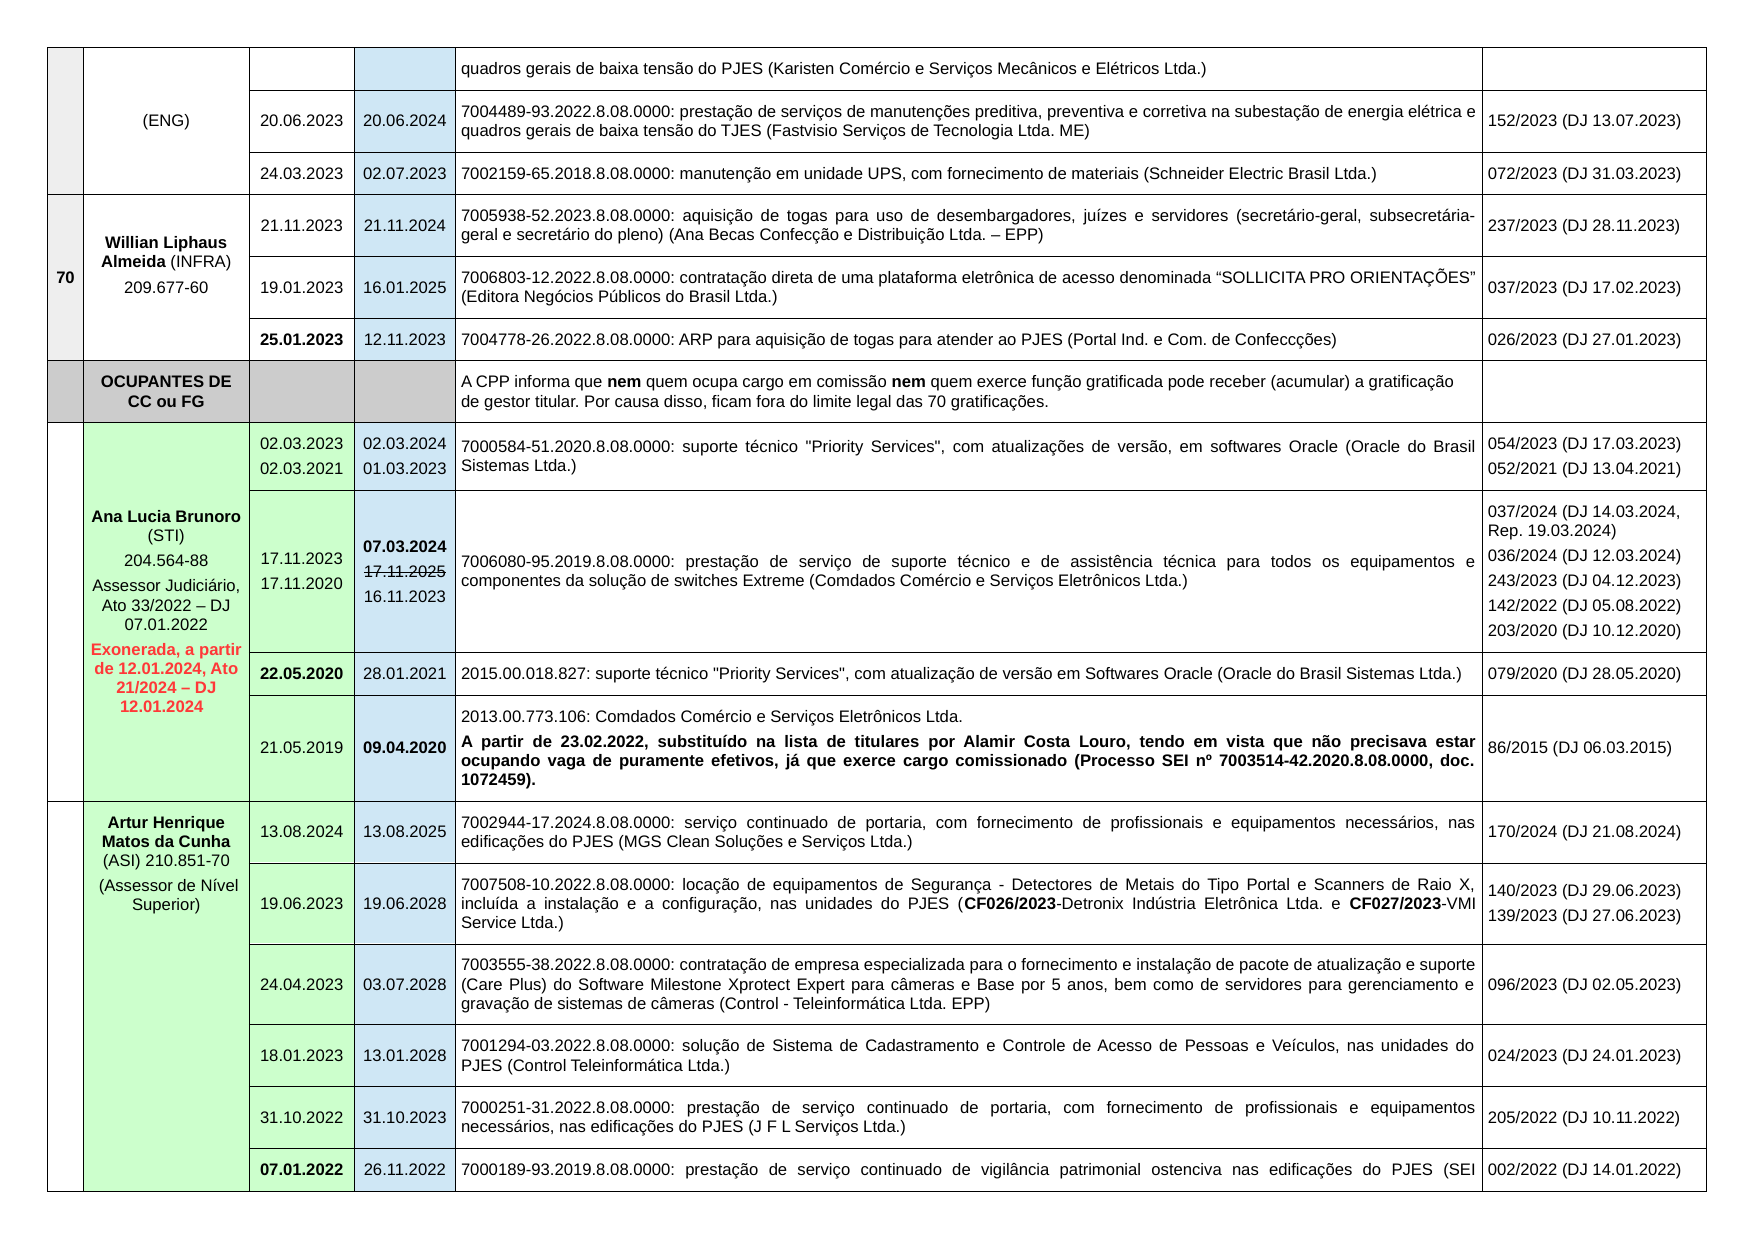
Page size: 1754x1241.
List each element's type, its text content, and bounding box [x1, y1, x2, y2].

table_cell Artur Henrique Matos da Cunha (ASI) 210.851-70 (Assessor de Nível Superior) [84, 802, 249, 1191]
table_cell 20.06.2023 [250, 91, 354, 152]
table_cell 054/2023 (DJ 17.03.2023) 052/2021 (DJ 13.04.2021) [1483, 423, 1706, 490]
table_cell 25.01.2023 [250, 319, 354, 360]
table_cell 2013.00.773.106: Comdados Comércio e Serviços Eletrônicos Ltda. A partir de 23.02.2022, substituído na lista de titulares por Alamir Costa Louro, tendo em vista que não precisava estar ocupando vaga de puramente efetivos, já que exerce cargo comissionado (Processo SEI nº 7003514-42.2020.8.08.0000, doc. 1072459). [456, 696, 1482, 801]
table_cell 2015.00.018.827: suporte técnico "Priority Services", com atualização de versão em Softwares Oracle (Oracle do Brasil Sistemas Ltda.) [456, 653, 1482, 695]
table_cell 7000584-51.2020.8.08.0000: suporte técnico "Priority Services", com atualizações de versão, em softwares Oracle (Oracle do Brasil Sistemas Ltda.) [456, 423, 1482, 490]
table_cell 31.10.2022 [250, 1087, 354, 1148]
table_cell 205/2022 (DJ 10.11.2022) [1483, 1087, 1706, 1148]
table_cell Willian Liphaus Almeida (INFRA) 209.677-60 [84, 195, 249, 360]
table_cell 7005938-52.2023.8.08.0000: aquisição de togas para uso de desembargadores, juízes e servidores (secretário-geral, subsecretária-geral e secretário do pleno) (Ana Becas Confecção e Distribuição Ltda. – EPP) [456, 195, 1482, 256]
table_cell [48, 802, 83, 1191]
table_cell [48, 361, 83, 422]
table_cell 07.03.2024 17.11.2025 16.11.2023 [355, 491, 455, 652]
table_cell (ENG) [84, 48, 249, 194]
table_cell 13.08.2024 [250, 802, 354, 862]
table_cell 19.01.2023 [250, 257, 354, 318]
table_cell 096/2023 (DJ 02.05.2023) [1483, 945, 1706, 1024]
table_cell 026/2023 (DJ 27.01.2023) [1483, 319, 1706, 360]
table_cell Ana Lucia Brunoro (STI) 204.564-88 Assessor Judiciário, Ato 33/2022 – DJ 07.01.2022 Exonerada, a partir de 12.01.2024, Ato 21/2024 – DJ 12.01.2024 [84, 423, 249, 801]
table_cell [250, 48, 354, 90]
table_cell 7001294-03.2022.8.08.0000: solução de Sistema de Cadastramento e Controle de Acesso de Pessoas e Veículos, nas unidades do PJES (Control Teleinformática Ltda.) [456, 1025, 1482, 1086]
table_cell 22.05.2020 [250, 653, 354, 695]
table_cell 19.06.2023 [250, 864, 354, 943]
table_cell 7002944-17.2024.8.08.0000: serviço continuado de portaria, com fornecimento de profissionais e equipamentos necessários, nas edificações do PJES (MGS Clean Soluções e Serviços Ltda.) [456, 802, 1482, 862]
table_cell quadros gerais de baixa tensão do PJES (Karisten Comércio e Serviços Mecânicos e Elétricos Ltda.) [456, 48, 1482, 90]
table_cell 152/2023 (DJ 13.07.2023) [1483, 91, 1706, 152]
table_cell 024/2023 (DJ 24.01.2023) [1483, 1025, 1706, 1086]
table_cell 7000251-31.2022.8.08.0000: prestação de serviço continuado de portaria, com fornecimento de profissionais e equipamentos necessários, nas edificações do PJES (J F L Serviços Ltda.) [456, 1087, 1482, 1148]
table_cell [250, 361, 354, 422]
table_cell 28.01.2021 [355, 653, 455, 695]
table_cell 16.01.2025 [355, 257, 455, 318]
table_cell 079/2020 (DJ 28.05.2020) [1483, 653, 1706, 695]
table_cell [1483, 361, 1706, 422]
table_cell [48, 48, 83, 194]
table_cell 07.01.2022 [250, 1149, 354, 1191]
table_cell 170/2024 (DJ 21.08.2024) [1483, 802, 1706, 862]
table_cell 02.07.2023 [355, 153, 455, 194]
table_cell 072/2023 (DJ 31.03.2023) [1483, 153, 1706, 194]
table_cell 140/2023 (DJ 29.06.2023) 139/2023 (DJ 27.06.2023) [1483, 864, 1706, 943]
table_cell 7004489-93.2022.8.08.0000: prestação de serviços de manutenções preditiva, preventiva e corretiva na subestação de energia elétrica e quadros gerais de baixa tensão do TJES (Fastvisio Serviços de Tecnologia Ltda. ME) [456, 91, 1482, 152]
table_cell 7003555-38.2022.8.08.0000: contratação de empresa especializada para o fornecimento e instalação de pacote de atualização e suporte (Care Plus) do Software Milestone Xprotect Expert para câmeras e Base por 5 anos, bem como de servidores para gerenciamento e gravação de sistemas de câmeras (Control - Teleinformática Ltda. EPP) [456, 945, 1482, 1024]
table_cell 7006080-95.2019.8.08.0000: prestação de serviço de suporte técnico e de assistência técnica para todos os equipamentos e componentes da solução de switches Extreme (Comdados Comércio e Serviços Eletrônicos Ltda.) [456, 491, 1482, 652]
table_cell 21.05.2019 [250, 696, 354, 801]
table_cell [48, 423, 83, 801]
table_cell 17.11.2023 17.11.2020 [250, 491, 354, 652]
table_cell [1483, 48, 1706, 90]
table_cell 20.06.2024 [355, 91, 455, 152]
table_cell 31.10.2023 [355, 1087, 455, 1148]
table_cell 24.04.2023 [250, 945, 354, 1024]
table_cell 237/2023 (DJ 28.11.2023) [1483, 195, 1706, 256]
table_cell 7002159-65.2018.8.08.0000: manutenção em unidade UPS, com fornecimento de materiais (Schneider Electric Brasil Ltda.) [456, 153, 1482, 194]
table_cell 002/2022 (DJ 14.01.2022) [1483, 1149, 1706, 1191]
table_cell 037/2024 (DJ 14.03.2024, Rep. 19.03.2024) 036/2024 (DJ 12.03.2024) 243/2023 (DJ 04.12.2023) 142/2022 (DJ 05.08.2022) 203/2020 (DJ 10.12.2020) [1483, 491, 1706, 652]
table_cell 21.11.2024 [355, 195, 455, 256]
table_cell 7000189-93.2019.8.08.0000: prestação de serviço continuado de vigilância patrimonial ostenciva nas edificações do PJES (SEI [456, 1149, 1482, 1191]
table_cell 7004778-26.2022.8.08.0000: ARP para aquisição de togas para atender ao PJES (Portal Ind. e Com. de Confeccções) [456, 319, 1482, 360]
table_cell 24.03.2023 [250, 153, 354, 194]
table_cell 13.01.2028 [355, 1025, 455, 1086]
table_cell 86/2015 (DJ 06.03.2015) [1483, 696, 1706, 801]
table_cell A CPP informa que nem quem ocupa cargo em comissão nem quem exerce função gratificada pode receber (acumular) a gratificação de gestor titular. Por causa disso, ficam fora do limite legal das 70 gratificações. [456, 361, 1482, 422]
table_cell 70 [48, 195, 83, 360]
table_cell 02.03.2023 02.03.2021 [250, 423, 354, 490]
table_cell 03.07.2028 [355, 945, 455, 1024]
table_cell OCUPANTES DE CC ou FG [84, 361, 249, 422]
table_cell 7007508-10.2022.8.08.0000: locação de equipamentos de Segurança - Detectores de Metais do Tipo Portal e Scanners de Raio X, incluída a instalação e a configuração, nas unidades do PJES (CF026/2023-Detronix Indústria Eletrônica Ltda. e CF027/2023-VMI Service Ltda.) [456, 864, 1482, 943]
table_cell 02.03.2024 01.03.2023 [355, 423, 455, 490]
table_cell [355, 48, 455, 90]
table_cell 13.08.2025 [355, 802, 455, 862]
table_cell 19.06.2028 [355, 864, 455, 943]
table_cell [355, 361, 455, 422]
table_cell 09.04.2020 [355, 696, 455, 801]
table_cell 7006803-12.2022.8.08.0000: contratação direta de uma plataforma eletrônica de acesso denominada “SOLLICITA PRO ORIENTAÇÕES” (Editora Negócios Públicos do Brasil Ltda.) [456, 257, 1482, 318]
table_cell 26.11.2022 [355, 1149, 455, 1191]
table_cell 21.11.2023 [250, 195, 354, 256]
table_cell 12.11.2023 [355, 319, 455, 360]
table_cell 18.01.2023 [250, 1025, 354, 1086]
table_cell 037/2023 (DJ 17.02.2023) [1483, 257, 1706, 318]
